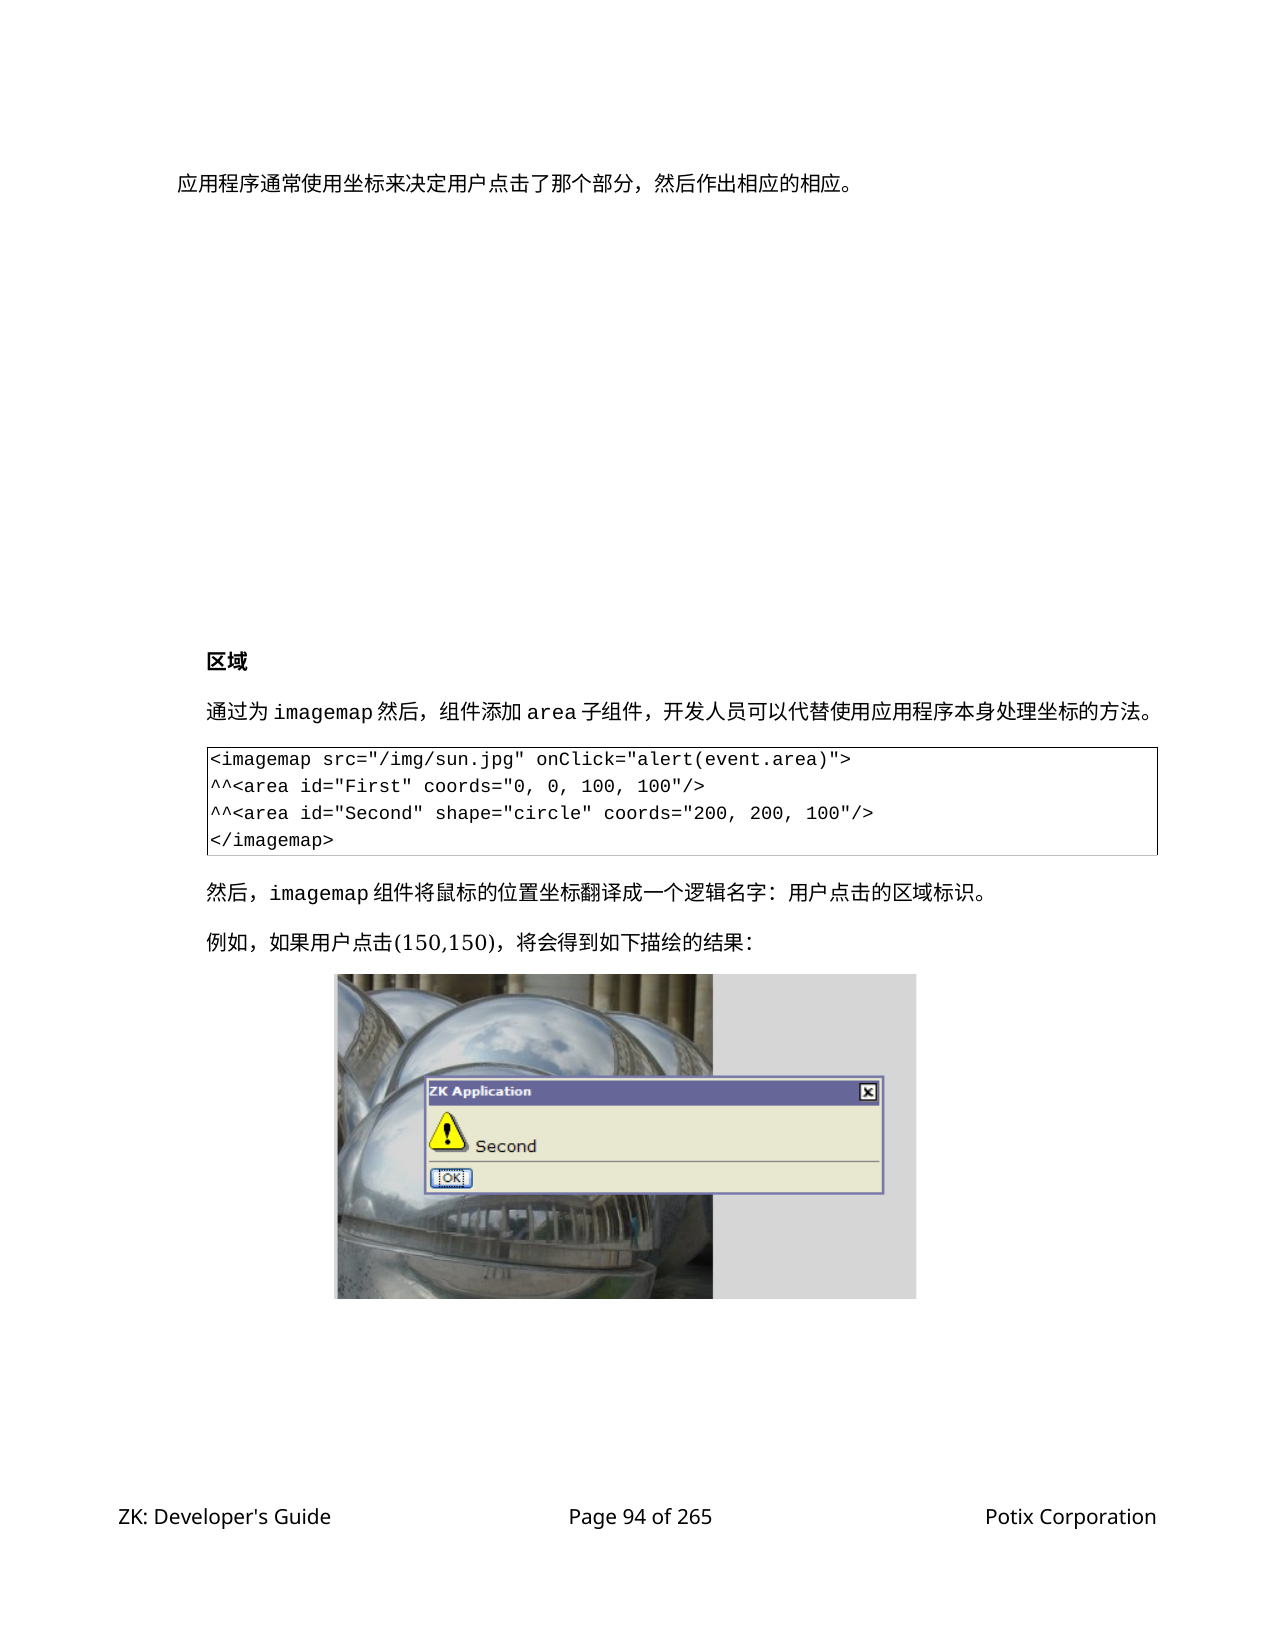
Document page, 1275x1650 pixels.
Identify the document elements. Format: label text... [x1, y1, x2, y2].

text ^^<area id="First" coords="0, 0, 100, 100"/> [208, 774, 1157, 798]
picture [334, 974, 917, 1299]
text ^^<area id="Second" shape="circle" coords="200, 200, 100"/> [208, 801, 1157, 825]
text </imagemap> [208, 828, 1157, 855]
text 应用程序通常使用坐标来决定用户点击了那个部分，然后作出相应的相应。 [177, 167, 1157, 197]
text <imagemap src="/img/sun.jpg" onClick="alert(event.area)"> [208, 748, 1157, 771]
text 通过为imagemap然后，组件添加area子组件，开发人员可以代替使用应用程序本身处理坐标的方法。 [207, 696, 1157, 726]
text 例如，如果用户点击(150,150)，将会得到如下描绘的结果： [207, 927, 1157, 957]
text 然后，imagemap组件将鼠标的位置坐标翻译成一个逻辑名字：用户点击的区域标识。 [207, 876, 1157, 906]
subtitle 区域 [207, 306, 1157, 675]
